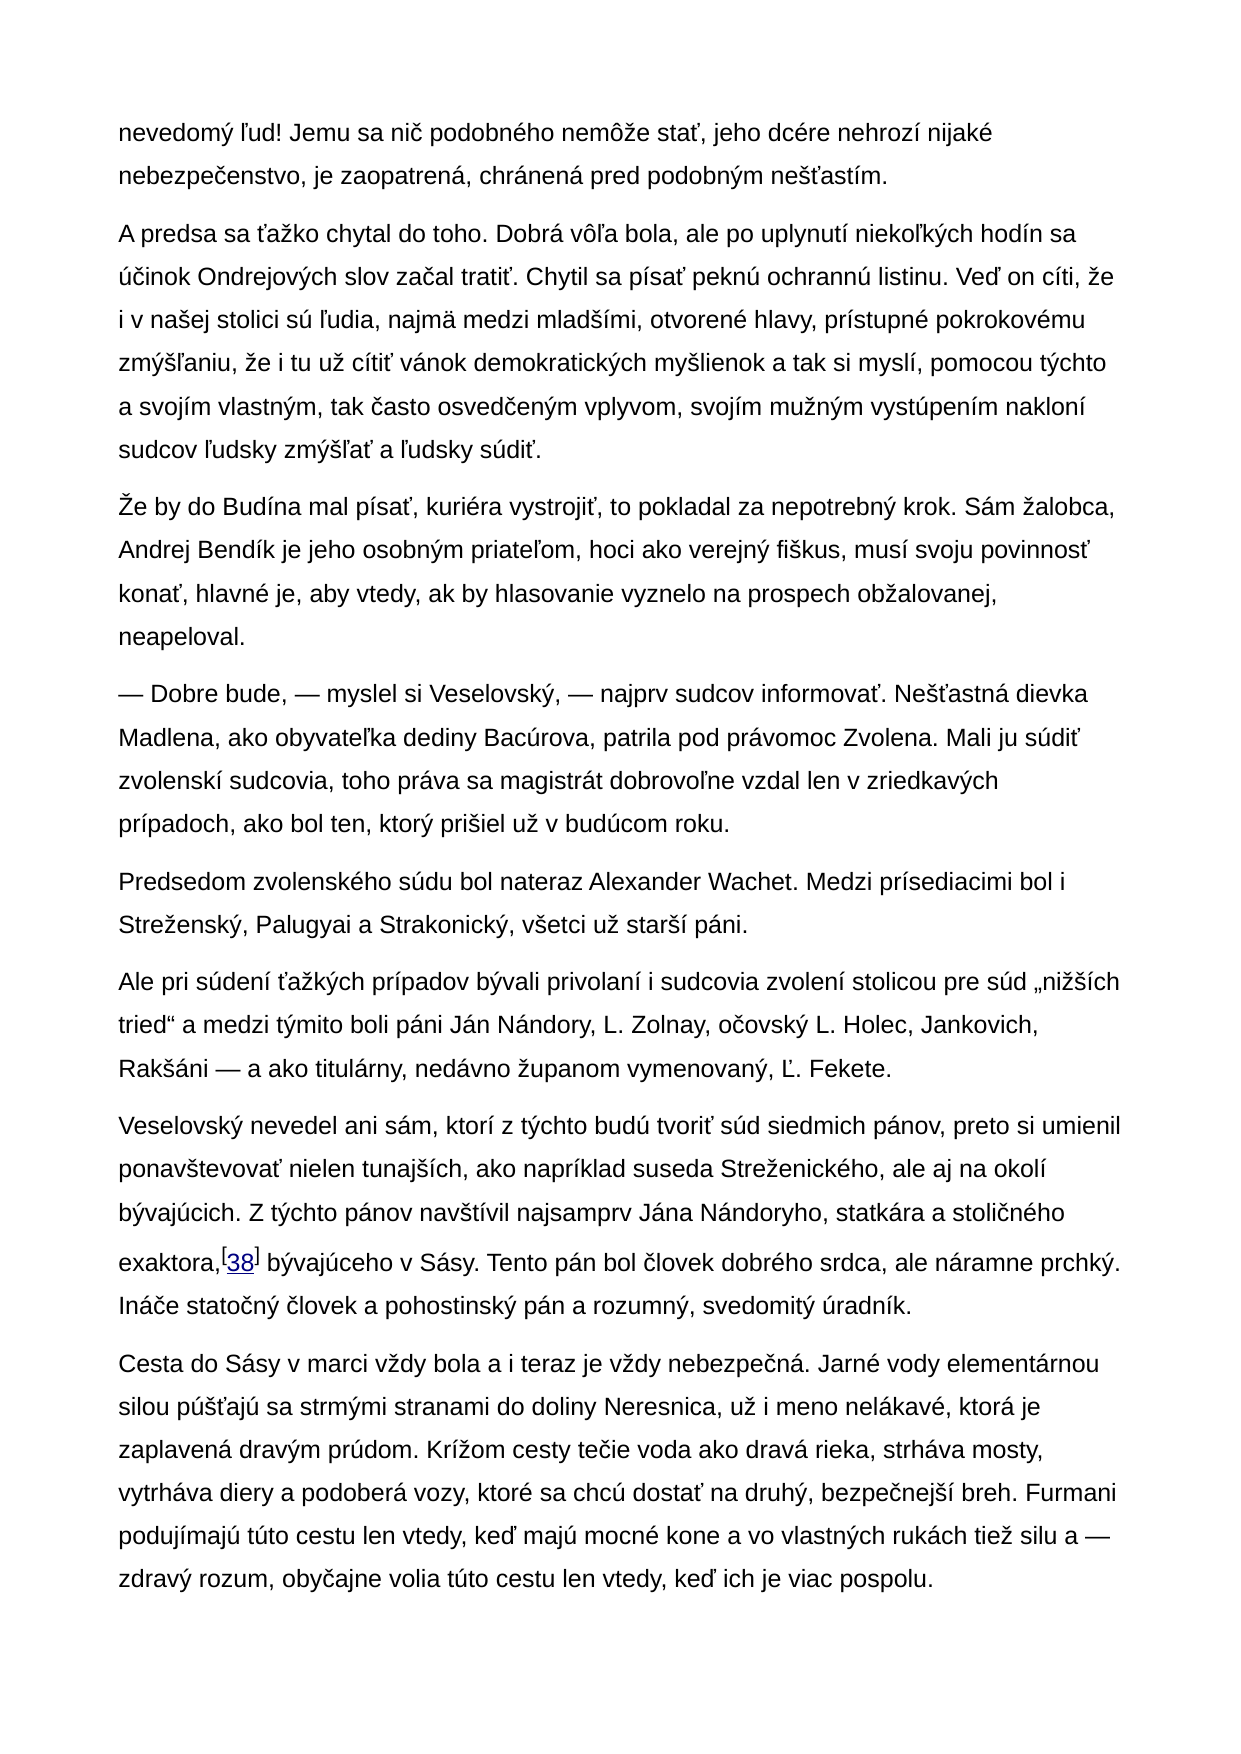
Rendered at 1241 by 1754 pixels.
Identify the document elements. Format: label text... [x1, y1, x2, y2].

text — Dobre bude, — myslel si Veselovský, — najprv sudcov informovať. Nešťastná dievka Madlena, ako obyvateľka dediny Bacúrova, patrila pod právomoc Zvolena. Mali ju súdiť zvolenskí sudcovia, toho práva sa magistrát dobrovoľne vzdal len v zriedkavých prípadoch, ako bol ten, ktorý prišiel už v budúcom roku. [118, 679, 1122, 837]
text A predsa sa ťažko chytal do toho. Dobrá vôľa bola, ale po uplynutí niekoľkých hodín sa účinok Ondrejových slov začal tratiť. Chytil sa písať peknú ochrannú listinu. Veď on cíti, že i v našej stolici sú ľudia, najmä medzi mladšími, otvorené hlavy, prístupné pokrokovému zmýšľaniu, že i tu už cítiť vánok demokratických myšlienok a tak si myslí, pomocou týchto a svojím vlastným, tak často osvedčeným vplyvom, svojím mužným vystúpením nakloní sudcov ľudsky zmýšľať a ľudsky súdiť. [118, 219, 1122, 463]
text Predsedom zvolenského súdu bol nateraz Alexander Wachet. Medzi prísediacimi bol i Streženský, Palugyai a Strakonický, všetci už starší páni. [118, 866, 1122, 938]
text Cesta do Sásy v marci vždy bola a i teraz je vždy nebezpečná. Jarné vody elementárnou silou púšťajú sa strmými stranami do doliny Neresnica, už i meno nelákavé, ktorá je zaplavená dravým prúdom. Krížom cesty tečie voda ako dravá rieka, strháva mosty, vytrháva diery a podoberá vozy, ktoré sa chcú dostať na druhý, bezpečnejší breh. Furmani podujímajú túto cestu len vtedy, keď majú mocné kone a vo vlastných rukách tiež silu a — zdravý rozum, obyčajne volia túto cestu len vtedy, keď ich je viac pospolu. [118, 1349, 1122, 1593]
text Veselovský nevedel ani sám, ktorí z týchto budú tvoriť súd siedmich pánov, preto si umienil ponavštevovať nielen tunajších, ako napríklad suseda Streženického, ale aj na okolí bývajúcich. Z týchto pánov navštívil najsamprv Jána Nándoryho, statkára a stoličného exaktora,[38] bývajúceho v Sásy. Tento pán bol človek dobrého srdca, ale náramne prchký. Ináče statočný človek a pohostinský pán a rozumný, svedomitý úradník. [118, 1111, 1122, 1320]
text Ale pri súdení ťažkých prípadov bývali privolaní i sudcovia zvolení stolicou pre súd „nižších tried“ a medzi týmito boli páni Ján Nándory, L. Zolnay, očovský L. Holec, Jankovich, Rakšáni — a ako titulárny, nedávno županom vymenovaný, Ľ. Fekete. [118, 967, 1122, 1082]
text nevedomý ľud! Jemu sa nič podobného nemôže stať, jeho dcére nehrozí nijaké nebezpečenstvo, je zaopatrená, chránená pred podobným nešťastím. [118, 118, 1122, 190]
text Že by do Budína mal písať, kuriéra vystrojiť, to pokladal za nepotrebný krok. Sám žalobca, Andrej Bendík je jeho osobným priateľom, hoci ako verejný fiškus, musí svoju povinnosť konať, hlavné je, aby vtedy, ak by hlasovanie vyznelo na prospech obžalovanej, neapeloval. [118, 492, 1122, 650]
